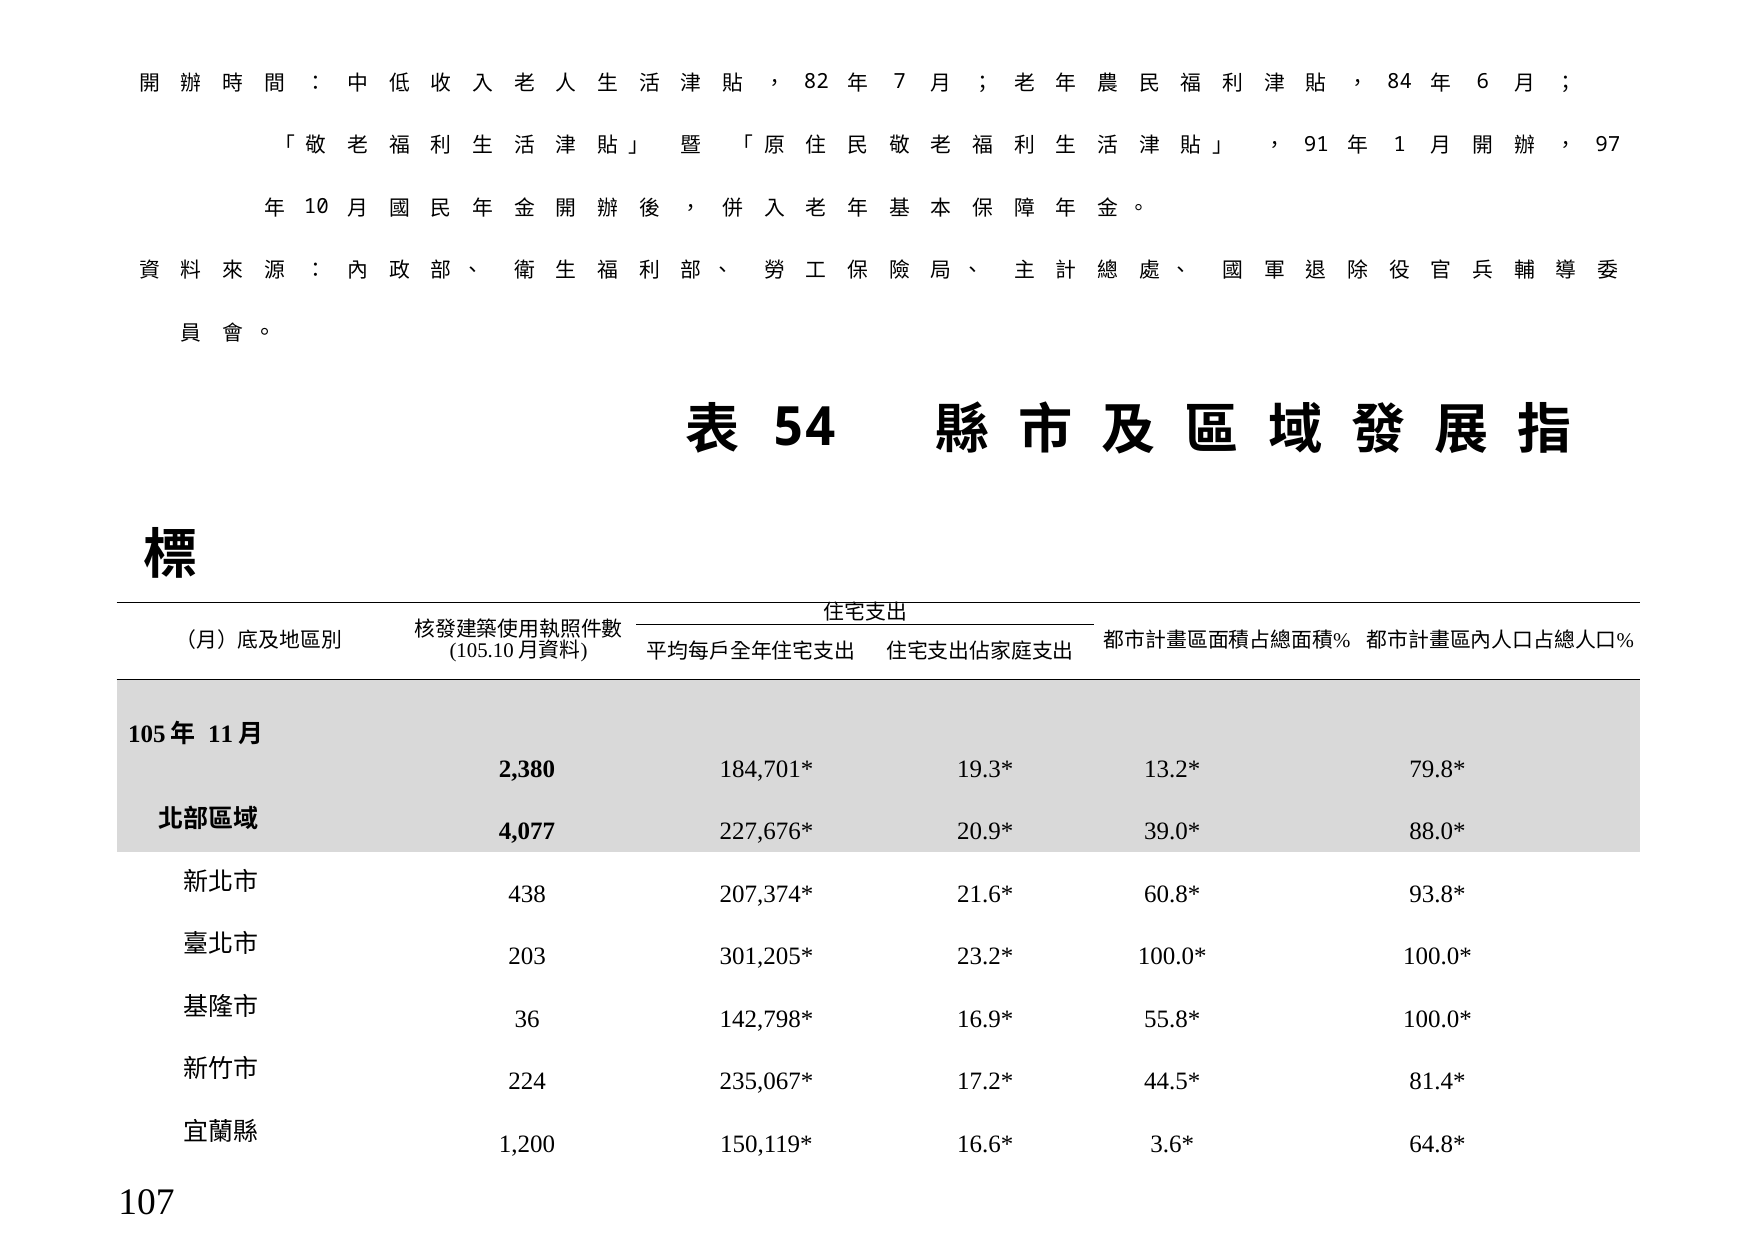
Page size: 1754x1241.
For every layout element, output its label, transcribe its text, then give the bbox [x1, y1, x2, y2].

table_cell 224 [400, 1039, 636, 1102]
table_cell 4,077 [400, 789, 636, 852]
table_cell 100.0* [1360, 977, 1640, 1039]
table_header 都市計畫區面積占總面積% [1094, 603, 1360, 679]
table_cell 79.8* [1360, 680, 1640, 789]
table_cell 39.0* [1094, 789, 1360, 852]
table_cell 19.3* [865, 680, 1094, 789]
table_cell 93.8* [1360, 852, 1640, 914]
table_cell 207,374* [636, 852, 865, 914]
table_cell 100.0* [1094, 914, 1360, 977]
table_cell 17.2* [865, 1039, 1094, 1102]
table_cell 150,119* [636, 1102, 865, 1164]
table_cell 3.6* [1094, 1102, 1360, 1164]
table_cell 北部區域 [117, 789, 400, 852]
table_cell 142,798* [636, 977, 865, 1039]
table_cell 2,380 [400, 680, 636, 789]
table_cell 64.8* [1360, 1102, 1640, 1164]
table_cell 20.9* [865, 789, 1094, 852]
table_header 都市計畫區內人口占總人口% [1360, 603, 1640, 679]
table_cell 16.9* [865, 977, 1094, 1039]
table_cell 臺北市 [117, 914, 400, 977]
table_cell 36 [400, 977, 636, 1039]
table_cell 184,701* [636, 680, 865, 789]
table_cell 203 [400, 914, 636, 977]
subtitle 表54 縣市及區域發展指標 [128, 352, 1628, 602]
table_cell 235,067* [636, 1039, 865, 1102]
table_cell 105年 11月 [117, 680, 400, 789]
table_cell 平均每戶全年住宅支出 [636, 625, 865, 679]
table_cell 55.8* [1094, 977, 1360, 1039]
table_cell 1,200 [400, 1102, 636, 1164]
text 開辦時間：中低收入老人生活津貼，82年7月；老年農民福利津貼，84年6月；「敬老福利生活津貼」暨「原住民敬老福利生活津貼」，91年1月開辦，97年10月國民年金開辦後，併入老年基本保障年金。 [128, 39, 1628, 227]
table_cell 88.0* [1360, 789, 1640, 852]
table_cell 16.6* [865, 1102, 1094, 1164]
table_cell 新竹市 [117, 1039, 400, 1102]
table_cell 60.8* [1094, 852, 1360, 914]
table_cell 宜蘭縣 [117, 1102, 400, 1164]
table_cell 44.5* [1094, 1039, 1360, 1102]
table_header 核發建築使用執照件數 (105.10月資料) [400, 603, 636, 679]
table_cell 100.0* [1360, 914, 1640, 977]
table_cell 227,676* [636, 789, 865, 852]
table_cell 新北市 [117, 852, 400, 914]
table_cell 13.2* [1094, 680, 1360, 789]
table_cell 81.4* [1360, 1039, 1640, 1102]
table_cell 21.6* [865, 852, 1094, 914]
text 資料來源：內政部、衛生福利部、勞工保險局、主計總處、國軍退除役官兵輔導委員會。 [128, 227, 1628, 352]
table_cell 438 [400, 852, 636, 914]
table_cell 23.2* [865, 914, 1094, 977]
table_cell 301,205* [636, 914, 865, 977]
table_cell 住宅支出佔家庭支出 [865, 625, 1094, 679]
table_cell 基隆市 [117, 977, 400, 1039]
table_header 住宅支出 [636, 603, 1094, 623]
table_header （月）底及地區別 [117, 603, 400, 679]
